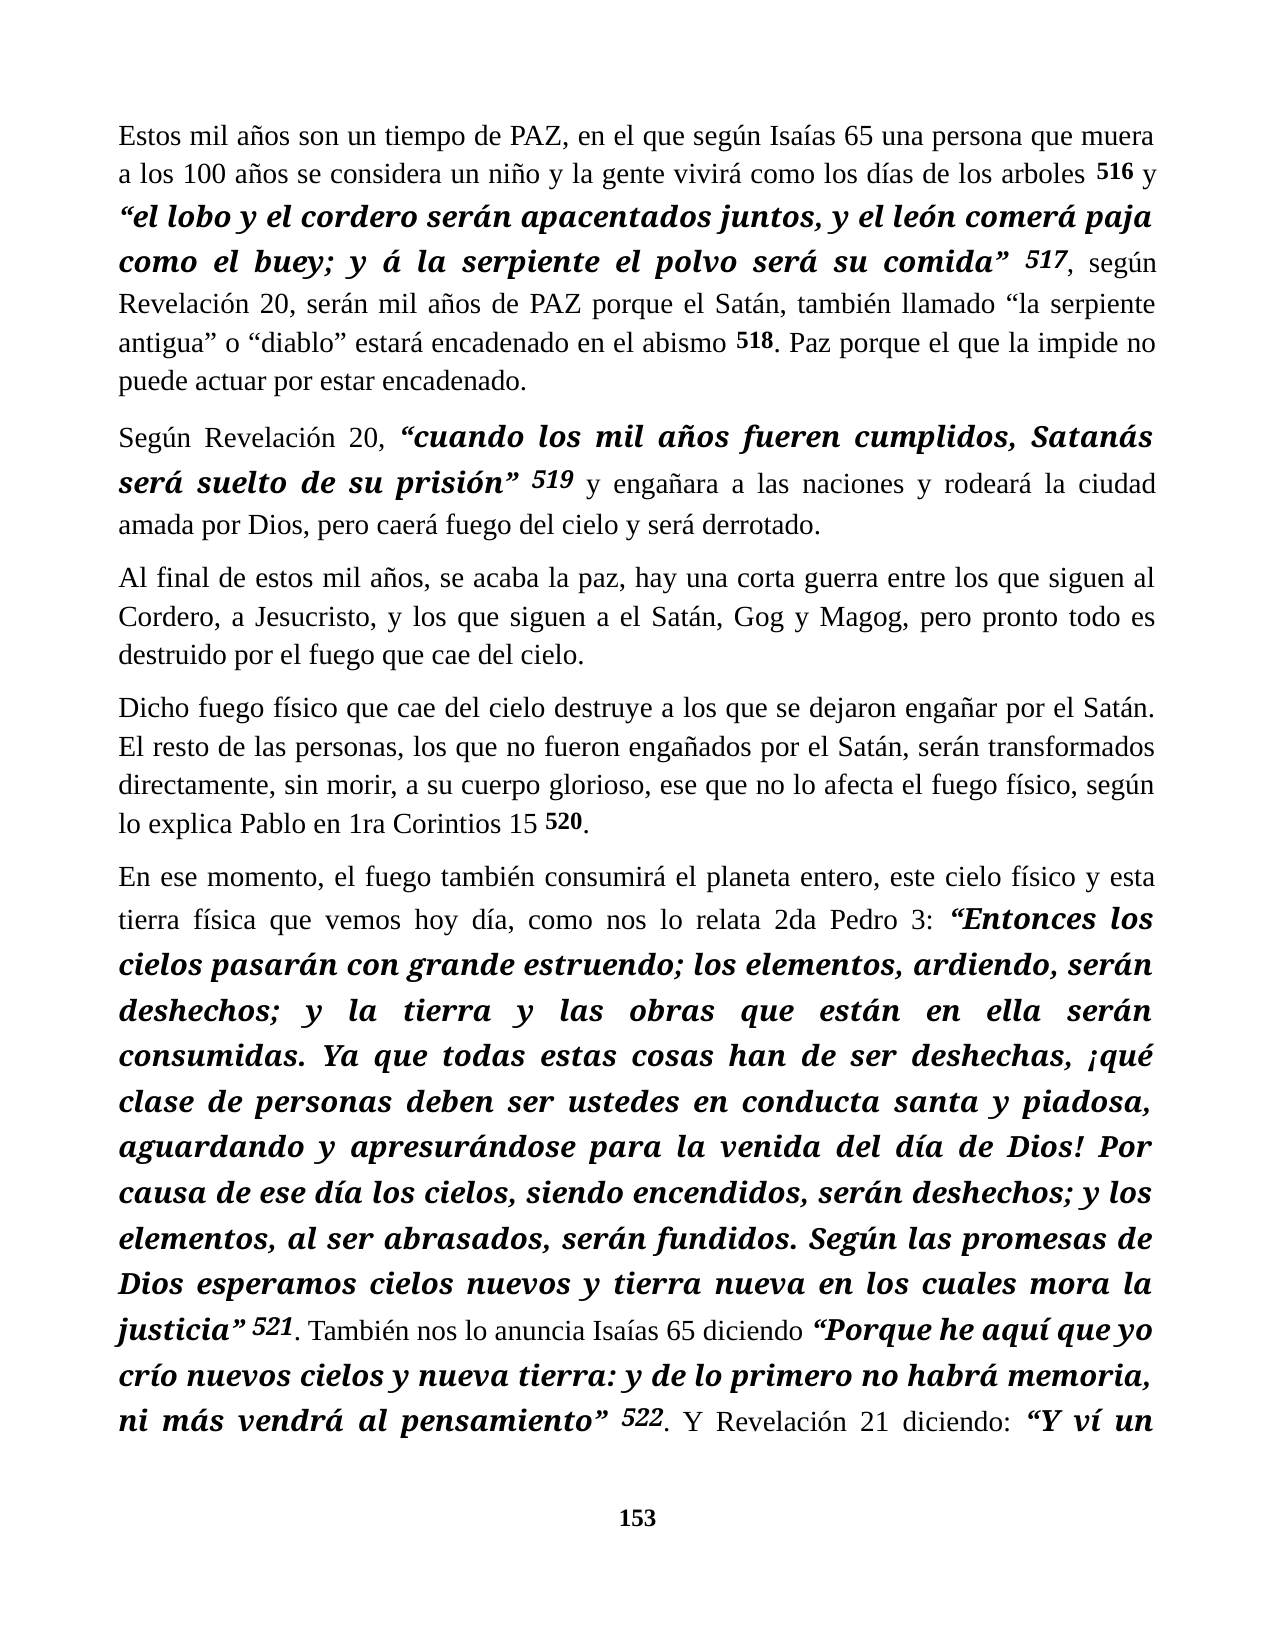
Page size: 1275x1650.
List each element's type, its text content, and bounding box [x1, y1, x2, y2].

text Según Revelación 20, “cuando los mil años fueren cumplidos, Satanás será suelto de su prisión” y engañara a las naciones y rodeará la ciudad amada por Dios, pero caerá fuego del cielo y será derrotado. [118, 417, 1157, 541]
text En ese momento, el fuego también consumirá el planeta entero, este cielo físico y esta tierra física que vemos hoy día, como nos lo relata 2da Pedro 3: “Entonces los cielos pasarán con grande estruendo; los elementos, ardiendo, serán deshechos; y la tierra y las obras que están en ella serán consumidas. Ya que todas estas cosas han de ser deshechas, ¡qué clase de personas deben ser ustedes en conducta santa y piadosa, aguardando y apresurándose para la venida del día de Dios! Por causa de ese día los cielos, siendo encendidos, serán deshechos; y los elementos, al ser abrasados, serán fundidos. Según las promesas de Dios esperamos cielos nuevos y tierra nueva en los cuales mora la justicia” . También nos lo anuncia Isaías 65 diciendo “Porque he aquí que yo crío nuevos cielos y nueva tierra: y de lo primero no habrá memoria, ni más vendrá al pensamiento” . Y Revelación 21 diciendo: “Y ví un [118, 859, 1157, 1440]
text Dicho fuego físico que cae del cielo destruye a los que se dejaron engañar por el Satán. El resto de las personas, los que no fueron engañados por el Satán, serán transformados directamente, sin morir, a su cuerpo glorioso, ese que no lo afecta el fuego físico, según lo explica Pablo en 1ra Corintios 15 . [118, 690, 1157, 839]
text Estos mil años son un tiempo de PAZ, en el que según Isaías 65 una persona que muera a los 100 años se considera un niño y la gente vivirá como los días de los arboles y “el lobo y el cordero serán apacentados juntos, y el león comerá paja como el buey; y á la serpiente el polvo será su comida” , según Revelación 20, serán mil años de PAZ porque el Satán, también llamado “la serpiente antigua” o “diablo” estará encadenado en el abismo . Paz porque el que la impide no puede actuar por estar encadenado. [118, 118, 1157, 397]
text Al final de estos mil años, se acaba la paz, hay una corta guerra entre los que siguen al Cordero, a Jesucristo, y los que siguen a el Satán, Gog y Magog, pero pronto todo es destruido por el fuego que cae del cielo. [118, 560, 1157, 671]
